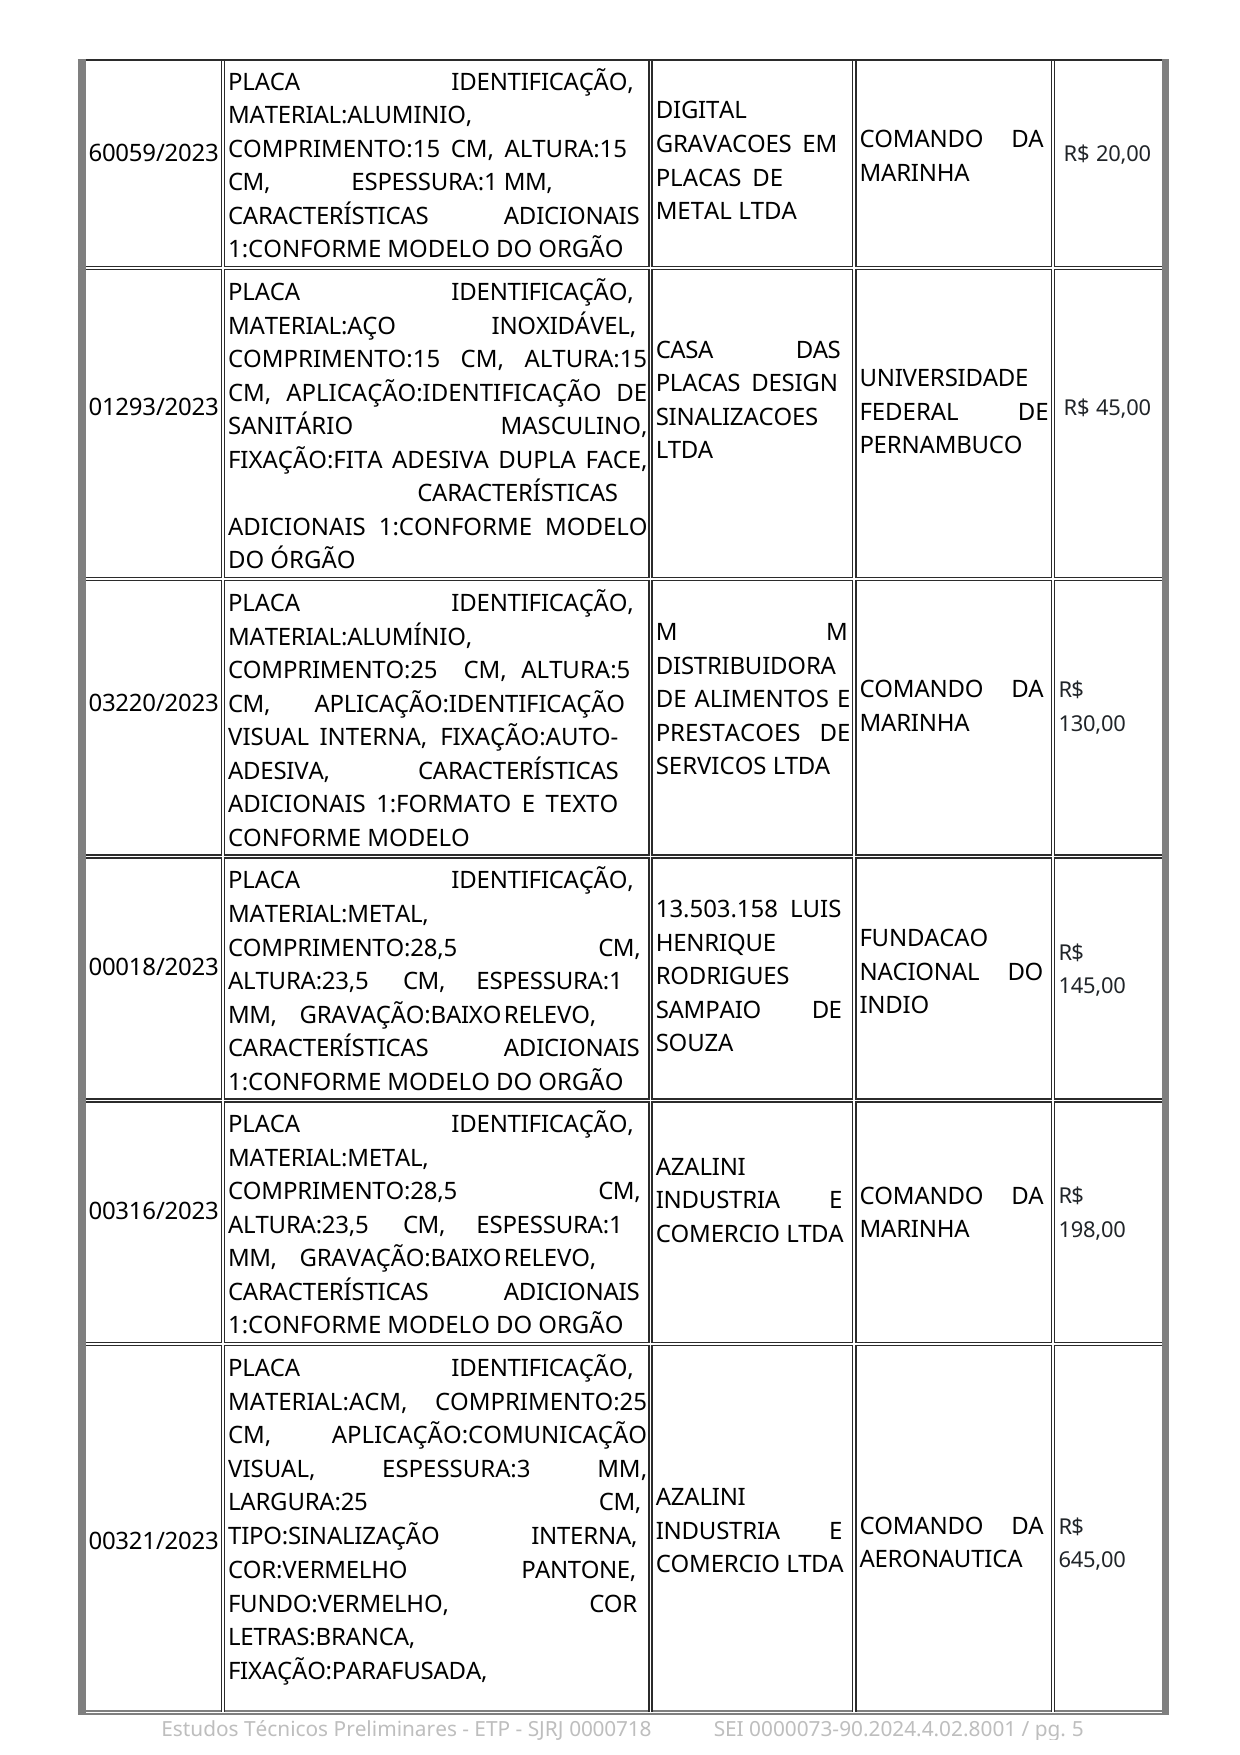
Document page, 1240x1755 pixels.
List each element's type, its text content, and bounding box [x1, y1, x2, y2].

table_cell PLACA IDENTIFICAÇÃO, MATERIAL:AÇO INOXIDÁVEL, COMPRIMENTO:15 CM, ALTURA:15 CM, APLICAÇÃO:IDENTIFICAÇÃO DE SANITÁRIO MASCULINO, FIXAÇÃO:FITA ADESIVA DUPLA FACE, CARACTERÍSTICAS ADICIONAIS 1:CONFORME MODELO DO ÓRGÃO [225, 270, 648, 577]
table_cell R$ 130,00 [1055, 581, 1162, 854]
table_cell UNIVERSIDADE FEDERAL DE PERNAMBUCO [857, 270, 1051, 577]
table_cell R$ 645,00 [1055, 1346, 1162, 1710]
table_cell AZALINI INDUSTRIA E COMERCIO LTDA [653, 1103, 852, 1342]
table_cell COMANDO DA MARINHA [857, 1103, 1051, 1342]
table_cell CASA DAS PLACAS DESIGN SINALIZACOES LTDA [653, 270, 852, 577]
table_cell FUNDACAO NACIONAL DO INDIO [857, 859, 1051, 1098]
table_header 60059/2023 [86, 61, 221, 266]
table_cell R$ 198,00 [1055, 1103, 1162, 1342]
table_cell R$ 45,00 [1055, 270, 1162, 577]
table_cell 01293/2023 [86, 270, 221, 577]
table_cell R$ 145,00 [1055, 859, 1162, 1098]
table_cell PLACA IDENTIFICAÇÃO, MATERIAL:METAL, COMPRIMENTO:28,5 CM, ALTURA:23,5 CM, ESPESSURA:1 MM, GRAVAÇÃO:BAIXO RELEVO, CARACTERÍSTICAS ADICIONAIS 1:CONFORME MODELO DO ORGÃO [225, 1103, 648, 1342]
table_header COMANDO DA MARINHA [857, 61, 1051, 266]
table_cell PLACA IDENTIFICAÇÃO, MATERIAL:ACM, COMPRIMENTO:25 CM, APLICAÇÃO:COMUNICAÇÃO VISUAL, ESPESSURA:3 MM, LARGURA:25 CM, TIPO:SINALIZAÇÃO INTERNA, COR:VERMELHO PANTONE, FUNDO:VERMELHO, COR LETRAS:BRANCA, FIXAÇÃO:PARAFUSADA, [225, 1346, 648, 1710]
table_cell PLACA IDENTIFICAÇÃO, MATERIAL:ALUMÍNIO, COMPRIMENTO:25 CM, ALTURA:5 CM, APLICAÇÃO:IDENTIFICAÇÃO VISUAL INTERNA, FIXAÇÃO:AUTO- ADESIVA, CARACTERÍSTICAS ADICIONAIS 1:FORMATO E TEXTO CONFORME MODELO [225, 581, 648, 854]
table_cell COMANDO DA MARINHA [857, 581, 1051, 854]
table_header DIGITAL GRAVACOES EM PLACAS DE METAL LTDA [653, 61, 852, 266]
table_cell 00321/2023 [86, 1346, 221, 1710]
table_header PLACA IDENTIFICAÇÃO, MATERIAL:ALUMINIO, COMPRIMENTO:15 CM, ALTURA:15 CM, ESPESSURA:1 MM, CARACTERÍSTICAS ADICIONAIS 1:CONFORME MODELO DO ORGÃO [225, 61, 648, 266]
table_cell AZALINI INDUSTRIA E COMERCIO LTDA [653, 1346, 852, 1710]
table_header R$ 20,00 [1055, 61, 1162, 266]
table_cell PLACA IDENTIFICAÇÃO, MATERIAL:METAL, COMPRIMENTO:28,5 CM, ALTURA:23,5 CM, ESPESSURA:1 MM, GRAVAÇÃO:BAIXO RELEVO, CARACTERÍSTICAS ADICIONAIS 1:CONFORME MODELO DO ORGÃO [225, 859, 648, 1098]
table_cell COMANDO DA AERONAUTICA [857, 1346, 1051, 1710]
table_cell 00018/2023 [86, 859, 221, 1098]
table_cell 03220/2023 [86, 581, 221, 854]
table_cell 00316/2023 [86, 1103, 221, 1342]
table_cell 13.503.158 LUIS HENRIQUE RODRIGUES SAMPAIO DE SOUZA [653, 859, 852, 1098]
table_cell M M DISTRIBUIDORA DE ALIMENTOS E PRESTACOES DE SERVICOS LTDA [653, 581, 852, 854]
